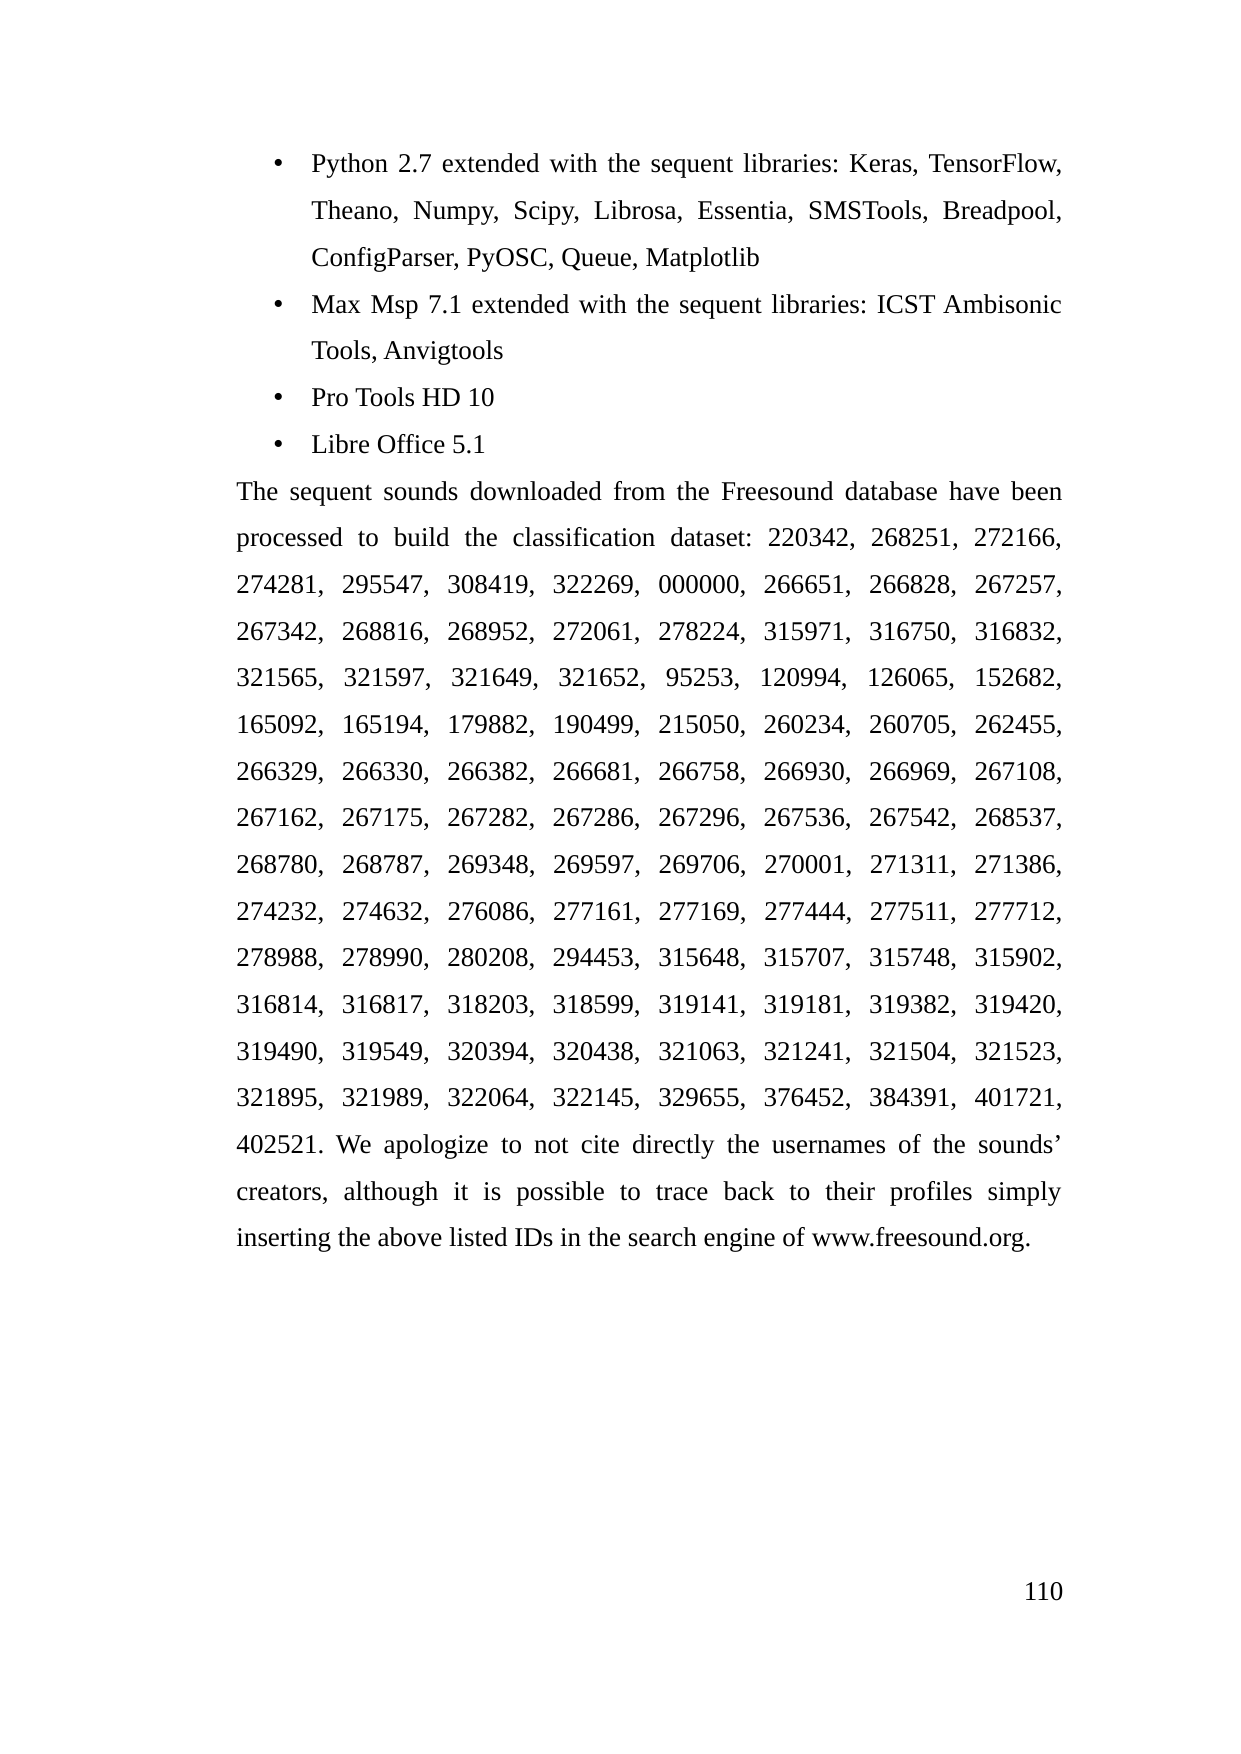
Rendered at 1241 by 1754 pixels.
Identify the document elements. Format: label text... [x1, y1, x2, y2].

list Libre Office 5.1 [274, 428, 1063, 459]
list Pro Tools HD 10 [274, 381, 1063, 412]
text The sequent sounds downloaded from the Freesound database have been processed to build the classification dataset: 220342, 268251, 272166, 274281, 295547, 308419, 322269, 000000, 266651, 266828, 267257, 267342, 268816, 268952, 272061, 278224, 315971, 316750, 316832, 321565, 321597, 321649, 321652, 95253, 120994, 126065, 152682, 165092, 165194, 179882, 190499, 215050, 260234, 260705, 262455, 266329, 266330, 266382, 266681, 266758, 266930, 266969, 267108, 267162, 267175, 267282, 267286, 267296, 267536, 267542, 268537, 268780, 268787, 269348, 269597, 269706, 270001, 271311, 271386, 274232, 274632, 276086, 277161, 277169, 277444, 277511, 277712, 278988, 278990, 280208, 294453, 315648, 315707, 315748, 315902, 316814, 316817, 318203, 318599, 319141, 319181, 319382, 319420, 319490, 319549, 320394, 320438, 321063, 321241, 321504, 321523, 321895, 321989, 322064, 322145, 329655, 376452, 384391, 401721, 402521. We apologize to not cite directly the usernames of the sounds’ creators, although it is possible to trace back to their profiles simply inserting the above listed IDs in the search engine of www.freesound.org. [236, 475, 1063, 1253]
list Python 2.7 extended with the sequent libraries: Keras, TensorFlow, Theano, Numpy, Scipy, Librosa, Essentia, SMSTools, Breadpool, ConfigParser, PyOSC, Queue, Matplotlib [274, 148, 1063, 272]
list Max Msp 7.1 extended with the sequent libraries: ICST Ambisonic Tools, Anvigtools [274, 288, 1063, 366]
